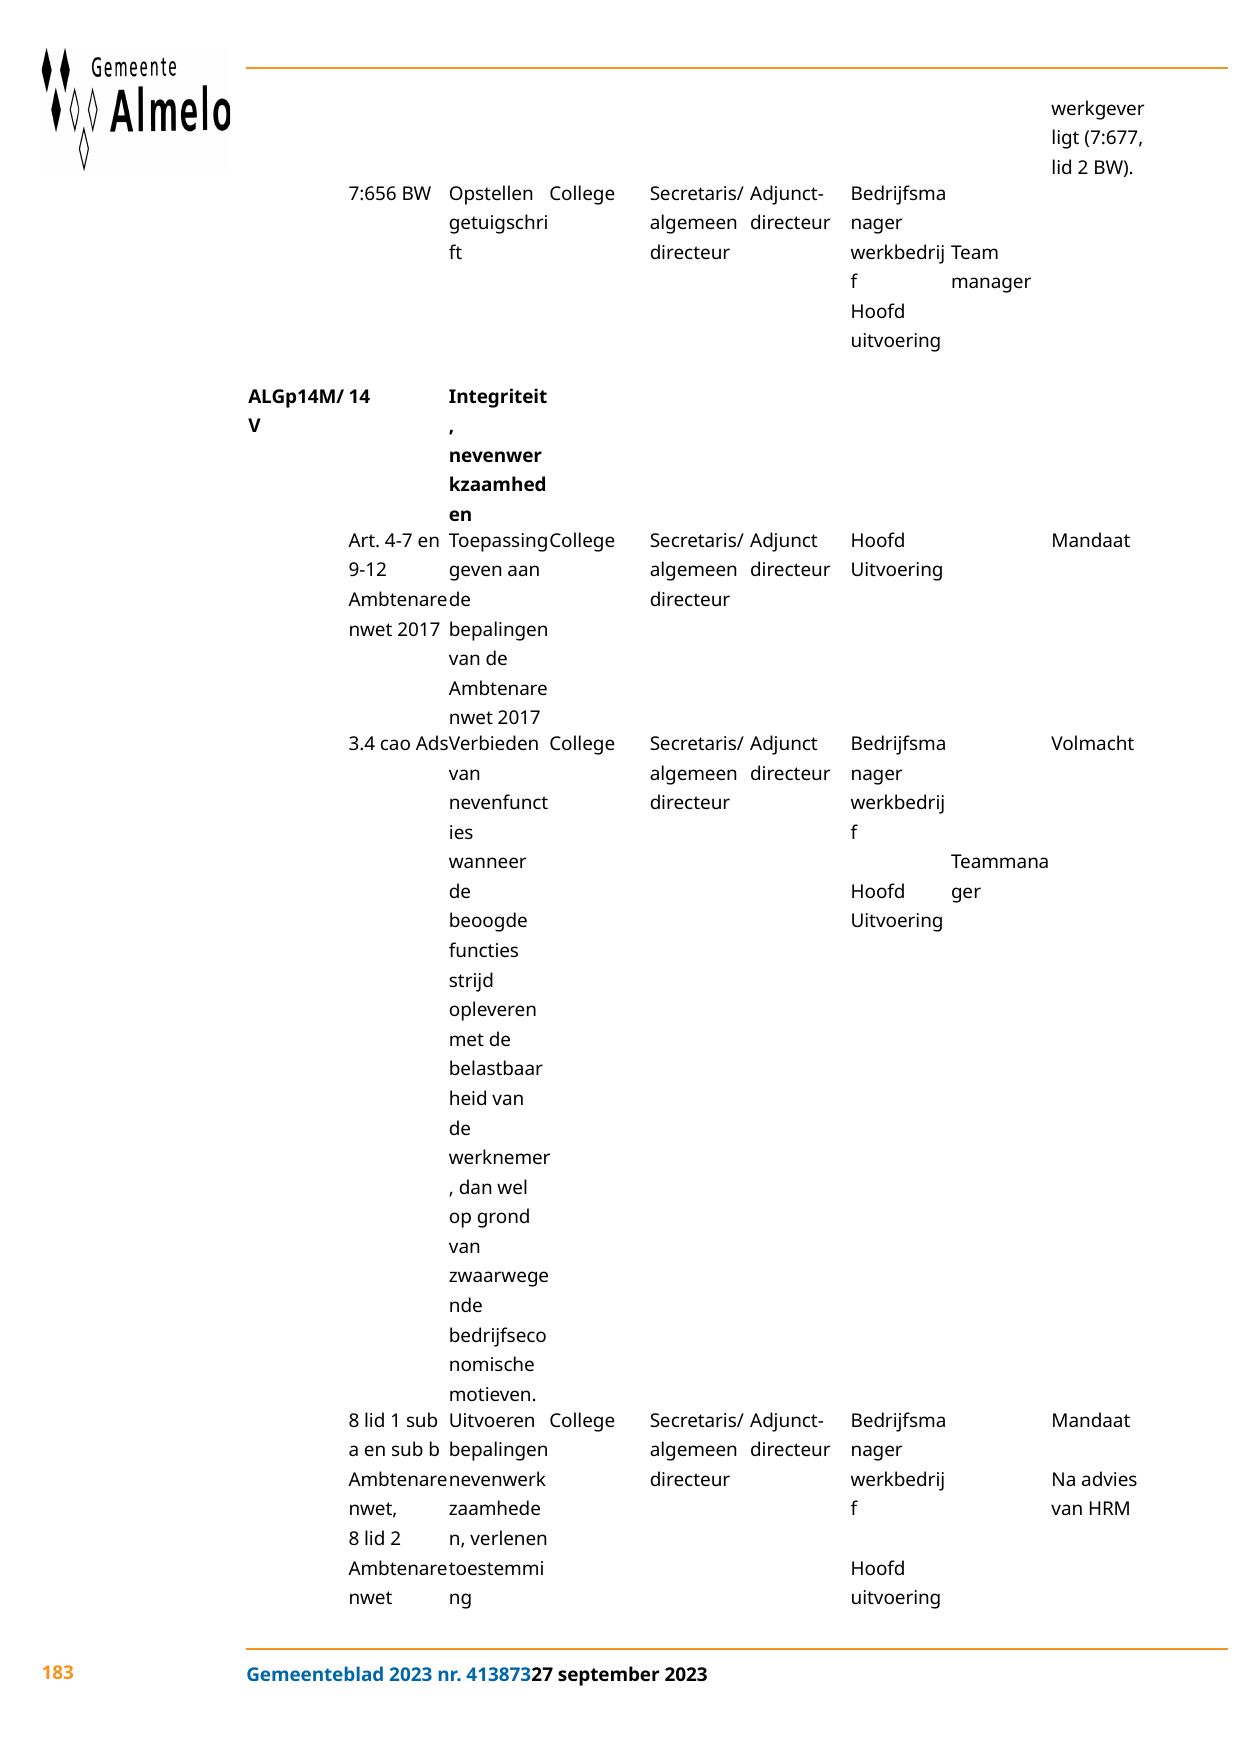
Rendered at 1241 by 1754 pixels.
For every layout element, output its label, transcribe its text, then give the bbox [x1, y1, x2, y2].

table_cell College [549, 180, 649, 383]
table_cell [951, 95, 1051, 180]
table_cell Bedrijfsmanager werkbedrijf Hoofd uitvoering [850, 180, 951, 383]
table_cell Adjunct directeur [750, 730, 850, 1407]
table_cell Uitvoeren bepalingen nevenwerkzaamheden, verlenen toestemming [449, 1407, 549, 1610]
table_cell [1051, 180, 1152, 383]
table_cell College [549, 527, 649, 730]
table_cell Opstellen getuigschrift [449, 180, 549, 383]
table_cell [248, 1407, 348, 1610]
table_cell [951, 527, 1051, 730]
table_cell [650, 95, 750, 180]
table_cell [951, 1407, 1051, 1610]
table_cell [1051, 383, 1152, 527]
table_cell [248, 730, 348, 1407]
table_cell Secretaris/ algemeen directeur [650, 730, 750, 1407]
table_cell Volmacht [1051, 730, 1152, 1407]
table_cell Verbieden van nevenfuncties wanneer de beoogde functies strijd opleveren met de belastbaarheid van de werknemer, dan wel op grond van zwaarwegende bedrijfseconomische motieven. [449, 730, 549, 1407]
table_cell 3.4 cao Ads [348, 730, 449, 1407]
table_cell Adjunct-directeur [750, 1407, 850, 1610]
table_cell Mandaat Na advies van HRM [1051, 1407, 1152, 1610]
table_cell College [549, 730, 649, 1407]
table_cell Adjunct-directeur [750, 180, 850, 383]
table_cell ALGp14M/V [248, 383, 348, 527]
table_cell [650, 383, 750, 527]
table_cell Bedrijfsmanager werkbedrijf Hoofd uitvoering [850, 1407, 951, 1610]
table_cell [248, 180, 348, 383]
table_cell [549, 383, 649, 527]
table_cell Art. 4-7 en 9-12 Ambtenarenwet 2017 [348, 527, 449, 730]
table_cell Secretaris/ algemeen directeur [650, 180, 750, 383]
table_cell [549, 95, 649, 180]
table_cell Mandaat [1051, 527, 1152, 730]
table_cell [850, 95, 951, 180]
table_cell Hoofd Uitvoering [850, 527, 951, 730]
table_cell Teammanager [951, 730, 1051, 1407]
table_cell Integriteit, nevenwerkzaamheden [449, 383, 549, 527]
table_cell 14 [348, 383, 449, 527]
table_cell Adjunct directeur [750, 527, 850, 730]
picture [41, 47, 231, 172]
table_cell [750, 95, 850, 180]
table_cell [248, 527, 348, 730]
table_cell Team manager [951, 180, 1051, 383]
table_cell Secretaris/algemeen directeur [650, 527, 750, 730]
table_cell [750, 383, 850, 527]
table_cell Secretaris/ algemeen directeur [650, 1407, 750, 1610]
table_cell [248, 95, 348, 180]
table_cell werkgever ligt (7:677, lid 2 BW). [1051, 95, 1152, 180]
table_cell Bedrijfsmanager werkbedrijf Hoofd Uitvoering [850, 730, 951, 1407]
table_cell [850, 383, 951, 527]
table_cell [348, 95, 449, 180]
table_cell 7:656 BW [348, 180, 449, 383]
table_cell 8 lid 1 sub a en sub b Ambtenarenwet, 8 lid 2 Ambtenarenwet [348, 1407, 449, 1610]
table_cell [951, 383, 1051, 527]
table_cell Toepassing geven aan de bepalingen van de Ambtenarenwet 2017 [449, 527, 549, 730]
table_cell [449, 95, 549, 180]
table_cell College [549, 1407, 649, 1610]
